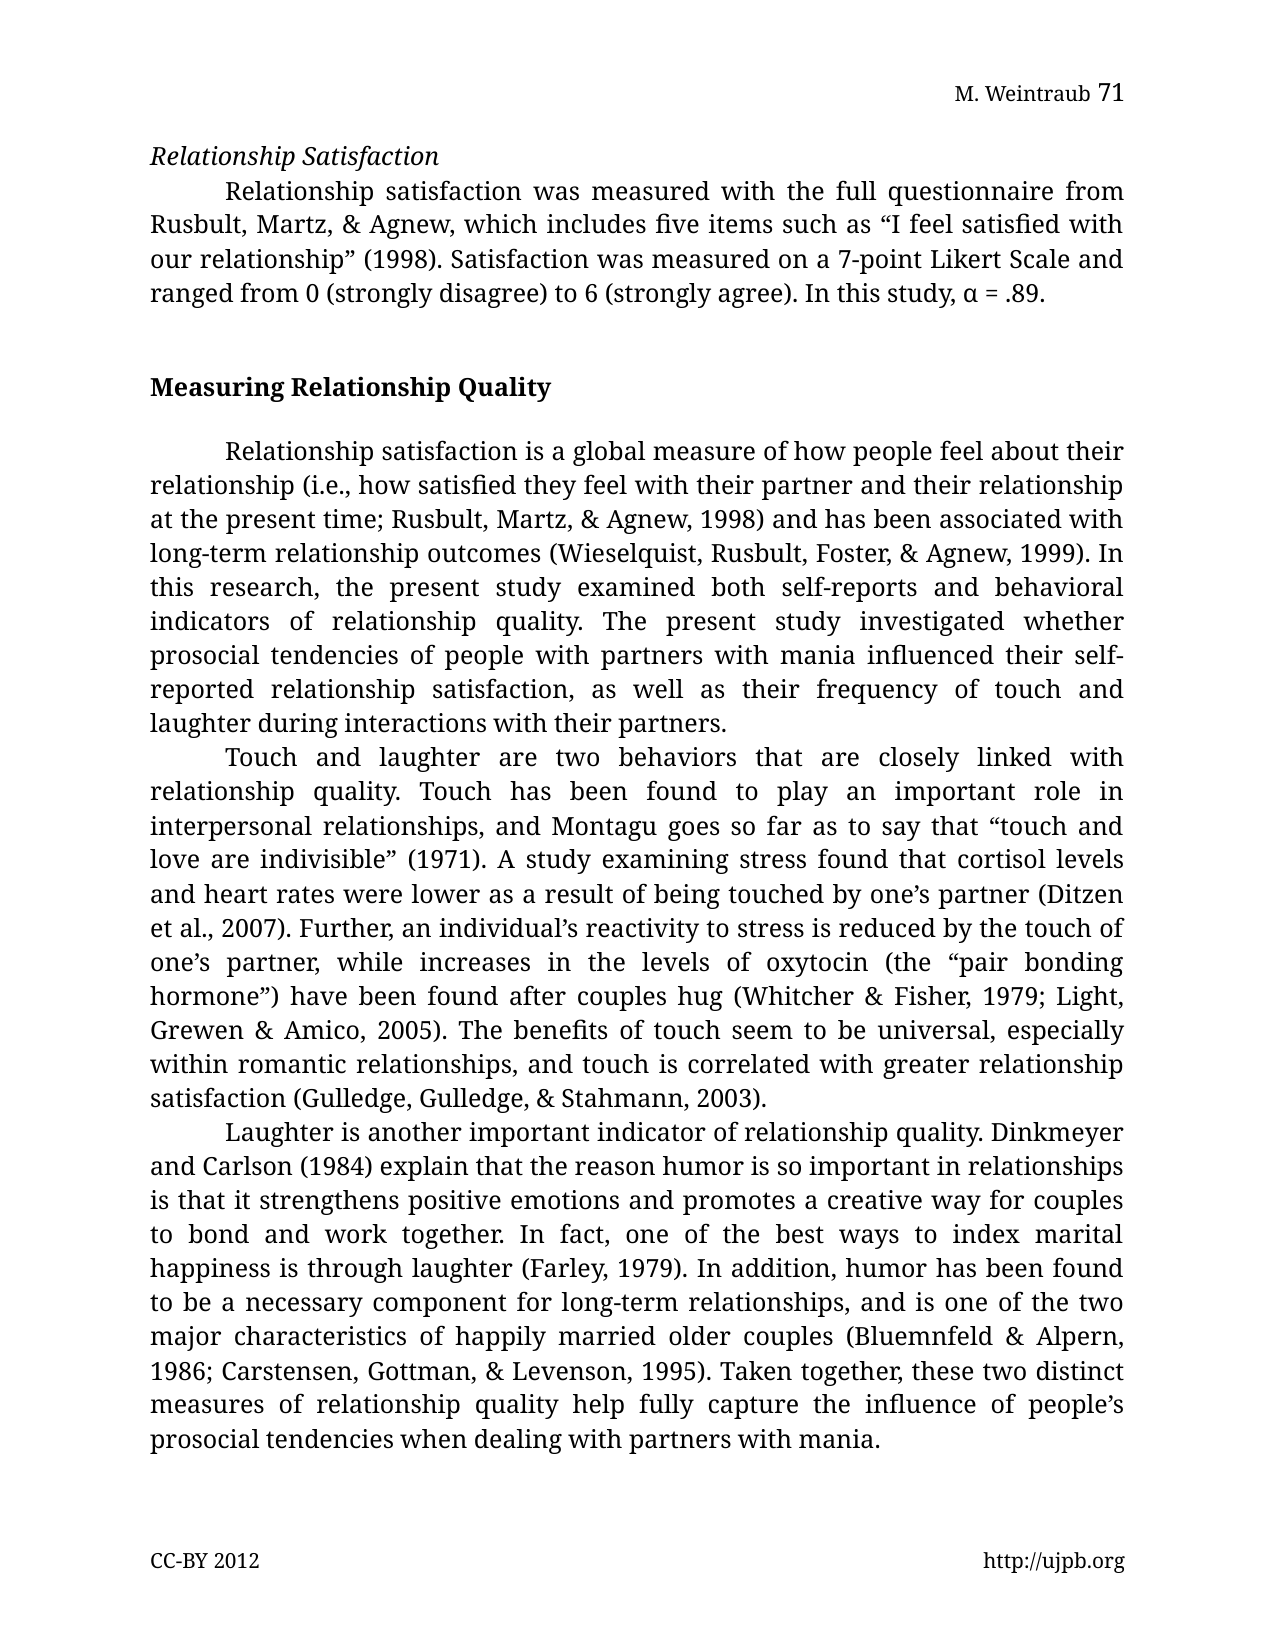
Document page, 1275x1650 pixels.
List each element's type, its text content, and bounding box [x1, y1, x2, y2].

text Relationship satisfaction is a global measure of how people feel about their relationship (i.e., how satisfied they feel with their partner and their relationship at the present time; Rusbult, Martz, & Agnew, 1998) and has been associated with long-term relationship outcomes (Wieselquist, Rusbult, Foster, & Agnew, 1999). In this research, the present study examined both self-reports and behavioral indicators of relationship quality. The present study investigated whether prosocial tendencies of people with partners with mania influenced their self-reported relationship satisfaction, as well as their frequency of touch and laughter during interactions with their partners. [150, 433, 1125, 740]
text Relationship satisfaction was measured with the full questionnaire from Rusbult, Martz, & Agnew, which includes five items such as “I feel satisfied with our relationship” (1998). Satisfaction was measured on a 7-point Likert Scale and ranged from 0 (strongly disagree) to 6 (strongly agree). In this study, α = .89. [150, 173, 1125, 309]
text Touch and laughter are two behaviors that are closely linked with relationship quality. Touch has been found to play an important role in interpersonal relationships, and Montagu goes so far as to say that “touch and love are indivisible” (1971). A study examining stress found that cortisol levels and heart rates were lower as a result of being touched by one’s partner (Ditzen et al., 2007). Further, an individual’s reactivity to stress is reduced by the touch of one’s partner, while increases in the levels of oxytocin (the “pair bonding hormone”) have been found after couples hug (Whitcher & Fisher, 1979; Light, Grewen & Amico, 2005). The benefits of touch seem to be universal, especially within romantic relationships, and touch is correlated with greater relationship satisfaction (Gulledge, Gulledge, & Stahmann, 2003). [150, 740, 1125, 1115]
text Laughter is another important indicator of relationship quality. Dinkmeyer and Carlson (1984) explain that the reason humor is so important in relationships is that it strengthens positive emotions and promotes a creative way for couples to bond and work together. In fact, one of the best ways to index marital happiness is through laughter (Farley, 1979). In addition, humor has been found to be a necessary component for long-term relationships, and is one of the two major characteristics of happily married older couples (Bluemnfeld & Alpern, 1986; Carstensen, Gottman, & Levenson, 1995). Taken together, these two distinct measures of relationship quality help fully capture the influence of people’s prosocial tendencies when dealing with partners with mania. [150, 1115, 1125, 1455]
subtitle Measuring Relationship Quality [150, 369, 1125, 403]
subtitle Relationship Satisfaction [150, 139, 1125, 173]
